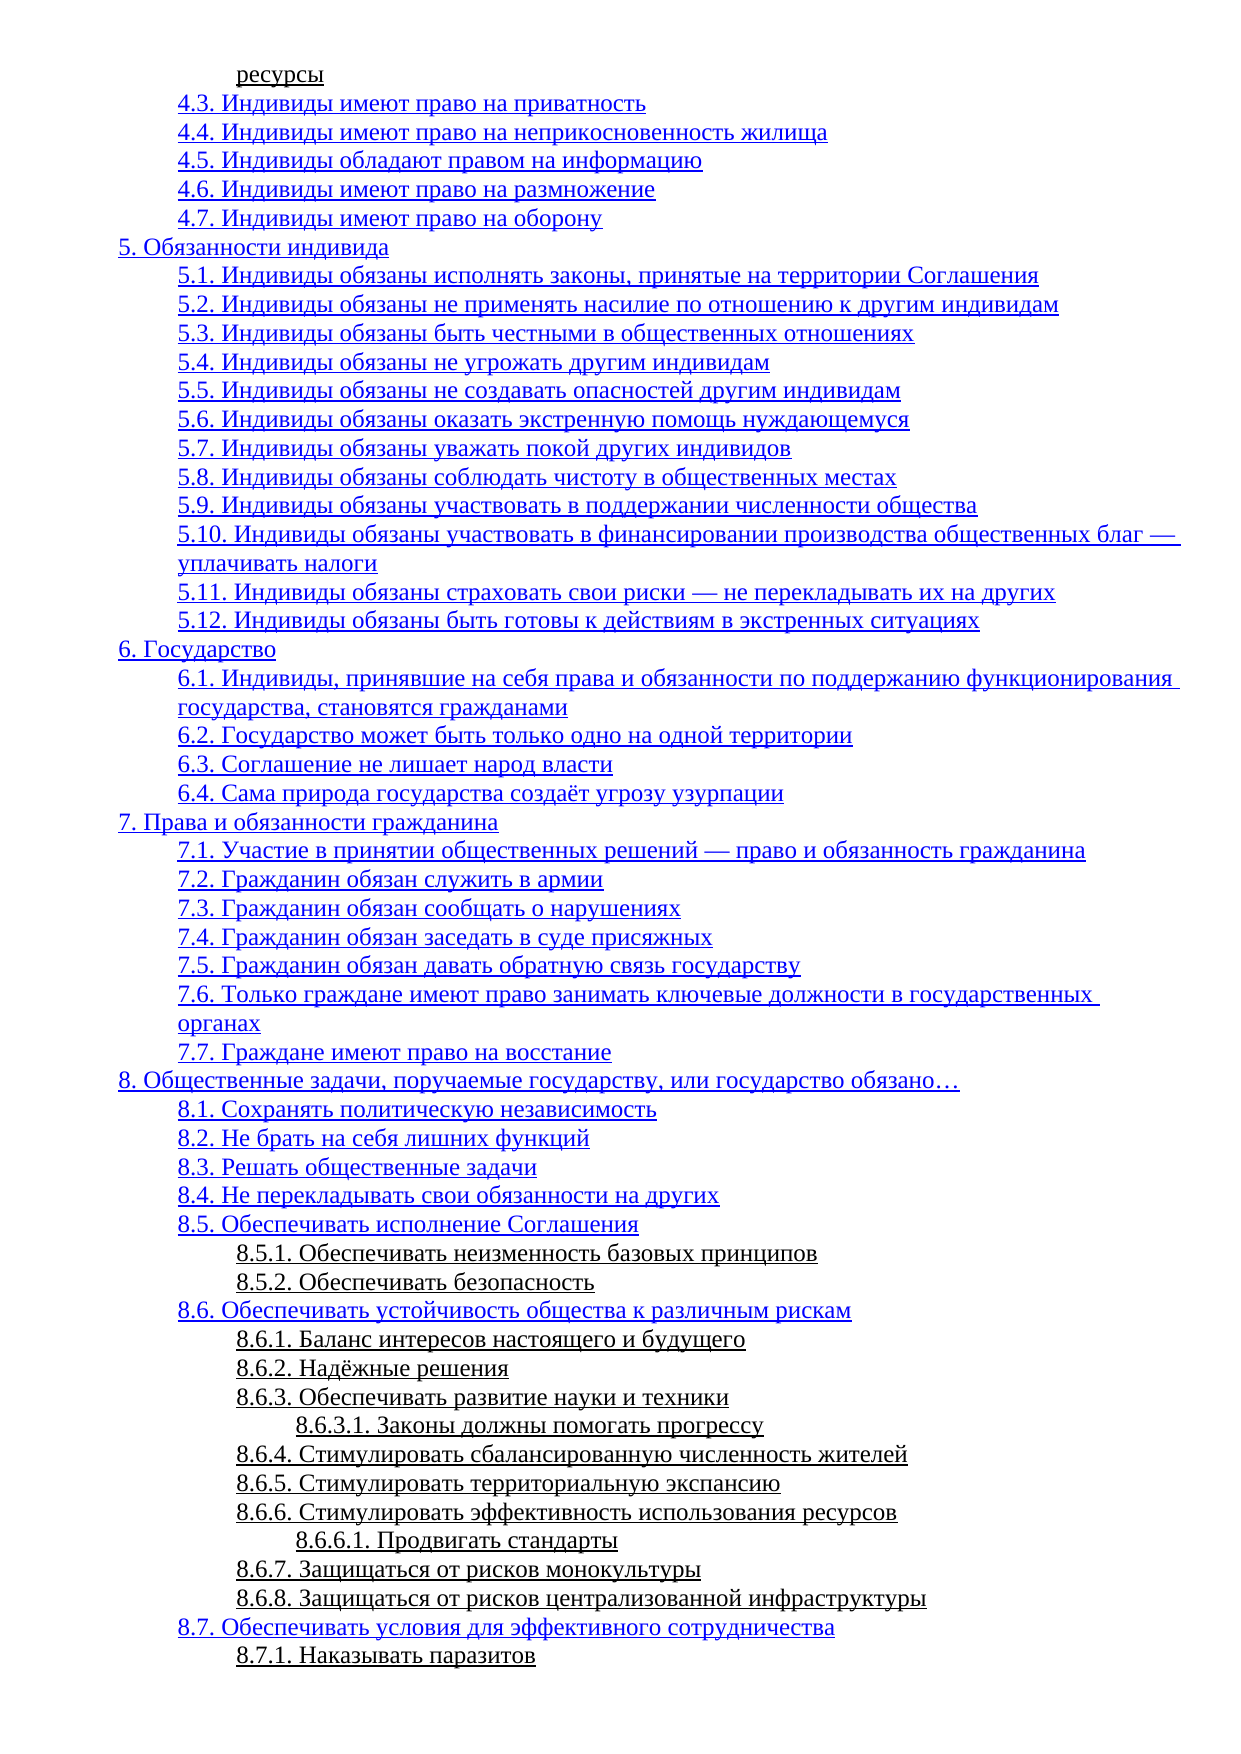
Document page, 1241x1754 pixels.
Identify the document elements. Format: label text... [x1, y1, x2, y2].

subtitle 7.5. Гражданин обязан давать обратную связь государству [177, 950, 1181, 979]
subtitle 4.7. Индивиды имеют право на оборону [177, 203, 1181, 232]
subtitle 6.1. Индивиды, принявшие на себя права и обязанности по поддержанию функционирования государства, становятся гражданами [177, 663, 1181, 720]
subtitle 8.4. Не перекладывать свои обязанности на других [177, 1180, 1181, 1209]
subtitle 8.5.2. Обеспечивать безопасность [236, 1267, 1181, 1295]
subtitle 5.11. Индивиды обязаны страховать свои риски — не перекладывать их на других [177, 577, 1181, 605]
subtitle 8.7.1. Наказывать паразитов [236, 1640, 1181, 1669]
subtitle 8.1. Сохранять политическую независимость [177, 1094, 1181, 1123]
subtitle 5.2. Индивиды обязаны не применять насилие по отношению к другим индивидам [177, 289, 1181, 318]
subtitle 8.6.7. Защищаться от рисков монокультуры [236, 1554, 1181, 1583]
subtitle 6.3. Соглашение не лишает народ власти [177, 749, 1181, 778]
subtitle 5.12. Индивиды обязаны быть готовы к действиям в экстренных ситуациях [177, 605, 1181, 634]
subtitle 6.2. Государство может быть только одно на одной территории [177, 720, 1181, 749]
subtitle 8.2. Не брать на себя лишних функций [177, 1123, 1181, 1152]
subtitle 4.3. Индивиды имеют право на приватность [177, 88, 1181, 117]
subtitle 7.6. Только граждане имеют право занимать ключевые должности в государственных органах [177, 979, 1181, 1037]
subtitle 7.7. Граждане имеют право на восстание [177, 1037, 1181, 1065]
subtitle 7.2. Гражданин обязан служить в армии [177, 864, 1181, 893]
subtitle 5.6. Индивиды обязаны оказать экстренную помощь нуждающемуся [177, 404, 1181, 433]
subtitle 8.6.6. Стимулировать эффективность использования ресурсов [236, 1497, 1181, 1525]
subtitle 6. Государство [118, 634, 1181, 663]
subtitle 4.5. Индивиды обладают правом на информацию [177, 145, 1181, 174]
subtitle уплачивать налоги [177, 546, 1181, 577]
subtitle 5. Обязанности индивида [118, 232, 1181, 260]
subtitle 8.6.2. Надёжные решения [236, 1353, 1181, 1382]
subtitle 8.6.8. Защищаться от рисков централизованной инфраструктуры [236, 1583, 1181, 1612]
subtitle 4.6. Индивиды имеют право на размножение [177, 174, 1181, 203]
subtitle 8.6. Обеспечивать устойчивость общества к различным рискам [177, 1295, 1181, 1324]
subtitle 7.3. Гражданин обязан сообщать о нарушениях [177, 893, 1181, 922]
subtitle 5.10. Индивиды обязаны участвовать в финансировании производства общественных благ — [177, 519, 1181, 544]
subtitle 7.4. Гражданин обязан заседать в суде присяжных [177, 922, 1181, 950]
subtitle 8.5.1. Обеспечивать неизменность базовых принципов [236, 1238, 1181, 1267]
subtitle 8.6.1. Баланс интересов настоящего и будущего [236, 1324, 1181, 1353]
subtitle 4.4. Индивиды имеют право на неприкосновенность жилища [177, 117, 1181, 145]
subtitle 5.7. Индивиды обязаны уважать покой других индивидов [177, 433, 1181, 462]
subtitle 5.9. Индивиды обязаны участвовать в поддержании численности общества [177, 490, 1181, 519]
subtitle 7.1. Участие в принятии общественных решений — право и обязанность гражданина [177, 835, 1181, 864]
subtitle 8.6.6.1. Продвигать стандарты [295, 1525, 1181, 1554]
subtitle 5.4. Индивиды обязаны не угрожать другим индивидам [177, 347, 1181, 375]
subtitle 8.6.3.1. Законы должны помогать прогрессу [295, 1410, 1181, 1439]
subtitle 8.6.4. Стимулировать сбалансированную численность жителей [236, 1439, 1181, 1468]
subtitle ресурсы [236, 59, 1181, 88]
subtitle 6.4. Сама природа государства создаёт угрозу узурпации [177, 778, 1181, 807]
subtitle 7. Права и обязанности гражданина [118, 807, 1181, 835]
subtitle 8.7. Обеспечивать условия для эффективного сотрудничества [177, 1612, 1181, 1640]
subtitle 5.8. Индивиды обязаны соблюдать чистоту в общественных местах [177, 462, 1181, 490]
subtitle 8.6.3. Обеспечивать развитие науки и техники [236, 1382, 1181, 1410]
subtitle 8.6.5. Стимулировать территориальную экспансию [236, 1468, 1181, 1497]
subtitle 8.5. Обеспечивать исполнение Соглашения [177, 1209, 1181, 1238]
subtitle 8. Общественные задачи, поручаемые государству, или государство обязано… [118, 1065, 1181, 1094]
subtitle 5.1. Индивиды обязаны исполнять законы, принятые на территории Соглашения [177, 260, 1181, 289]
subtitle 5.5. Индивиды обязаны не создавать опасностей другим индивидам [177, 375, 1181, 404]
subtitle 8.3. Решать общественные задачи [177, 1152, 1181, 1180]
subtitle 5.3. Индивиды обязаны быть честными в общественных отношениях [177, 318, 1181, 347]
